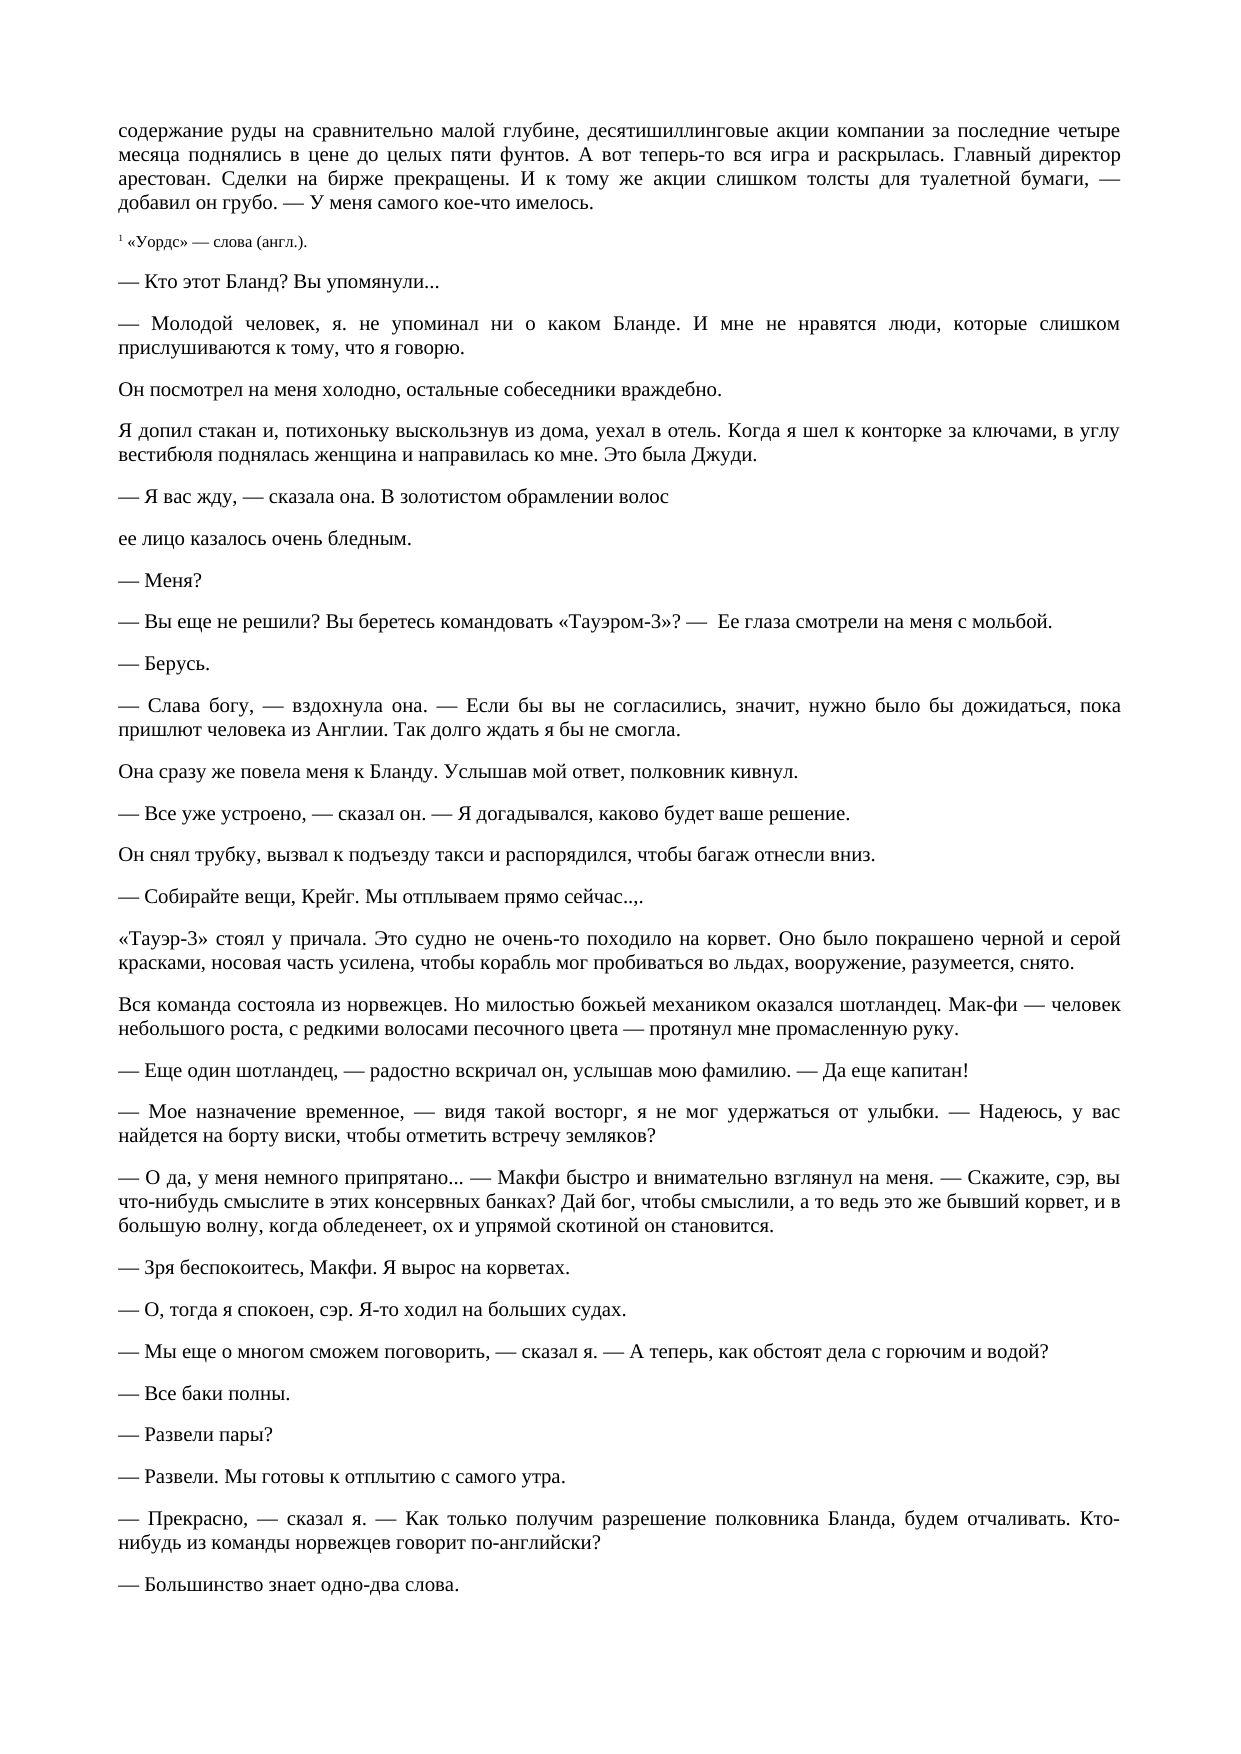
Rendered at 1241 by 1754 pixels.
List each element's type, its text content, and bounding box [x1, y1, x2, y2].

text — Еще один шотландец, — радостно вскричал он, услышав мою фамилию. — Да еще капитан! [118, 1058, 1122, 1082]
text — Развели пары? [118, 1422, 1122, 1446]
text Вся команда состояла из норвежцев. Но милостью божьей механиком оказался шотландец. Мак-фи — человек небольшого роста, с редкими волосами песочного цвета — протянул мне промасленную руку. [118, 992, 1122, 1040]
text — Берусь. [118, 651, 1122, 675]
text — Кто этот Бланд? Вы упомянули... [118, 269, 1122, 293]
text — Все уже устроено, — сказал он. — Я догадывался, каково будет ваше решение. [118, 801, 1122, 825]
text содержание руды на сравнительно малой глубине, десятишиллинговые акции компании за последние четыре месяца поднялись в цене до целых пяти фунтов. А вот теперь-то вся игра и раскрылась. Главный директор арестован. Сделки на бирже прекращены. И к тому же акции слишком толсты для туалетной бумаги, — добавил он грубо. — У меня самого кое-что имелось. [118, 118, 1122, 214]
text ее лицо казалось очень бледным. [118, 526, 1122, 550]
text — Молодой человек, я. не упоминал ни о каком Бланде. И мне не нравятся люди, которые слишком прислушиваются к тому, что я говорю. [118, 311, 1122, 359]
text Я допил стакан и, потихоньку выскользнув из дома, уехал в отель. Когда я шел к конторке за ключами, в углу вестибюля поднялась женщина и направилась ко мне. Это была Джуди. [118, 418, 1122, 466]
text — Меня? [118, 568, 1122, 592]
text — Мое назначение временное, — видя такой восторг, я не мог удержаться от улыбки. — Надеюсь, у вас найдется на борту виски, чтобы отметить встречу земляков? [118, 1099, 1122, 1147]
text — Большинство знает одно-два слова. [118, 1572, 1122, 1596]
text — Я вас жду, — сказала она. В золотистом обрамлении волос [118, 484, 1122, 508]
text — О, тогда я спокоен, сэр. Я-то ходил на больших судах. [118, 1297, 1122, 1321]
text — Развели. Мы готовы к отплытию с самого утра. [118, 1464, 1122, 1488]
text — О да, у меня немного припрятано... — Макфи быстро и внимательно взглянул на меня. — Скажите, сэр, вы что-нибудь смыслите в этих консервных банках? Дай бог, чтобы смыслили, а то ведь это же бывший корвет, и в большую волну, когда обледенеет, ох и упрямой скотиной он становится. [118, 1165, 1122, 1237]
text «Тауэр-3» стоял у причала. Это судно не очень-то походило на корвет. Оно было покрашено черной и серой красками, носовая часть усилена, чтобы корабль мог пробиваться во льдах, вооружение, разумеется, снято. [118, 926, 1122, 974]
text Он снял трубку, вызвал к подъезду такси и распорядился, чтобы багаж отнесли вниз. [118, 842, 1122, 866]
text — Слава богу, — вздохнула она. — Если бы вы не согласились, значит, нужно было бы дожидаться, пока пришлют человека из Англии. Так долго ждать я бы не смогла. [118, 693, 1122, 741]
text — Зря беспокоитесь, Макфи. Я вырос на корветах. [118, 1255, 1122, 1279]
text — Прекрасно, — сказал я. — Как только получим разрешение полковника Бланда, будем отчаливать. Кто-нибудь из команды норвежцев говорит по-английски? [118, 1506, 1122, 1554]
text Он посмотрел на меня холодно, остальные собеседники враждебно. [118, 377, 1122, 401]
text — Собирайте вещи, Крейг. Мы отплываем прямо сейчас..,. [118, 884, 1122, 908]
text — Все баки полны. [118, 1380, 1122, 1404]
text — Вы еще не решили? Вы беретесь командовать «Тауэром-3»? — Ее глаза смотрели на меня с мольбой. [118, 609, 1122, 633]
text 1 «Уордс» — слова (англ.). [118, 232, 1122, 251]
text Она сразу же повела меня к Бланду. Услышав мой ответ, полковник кивнул. [118, 759, 1122, 783]
text — Мы еще о многом сможем поговорить, — сказал я. — А теперь, как обстоят дела с горючим и водой? [118, 1339, 1122, 1363]
